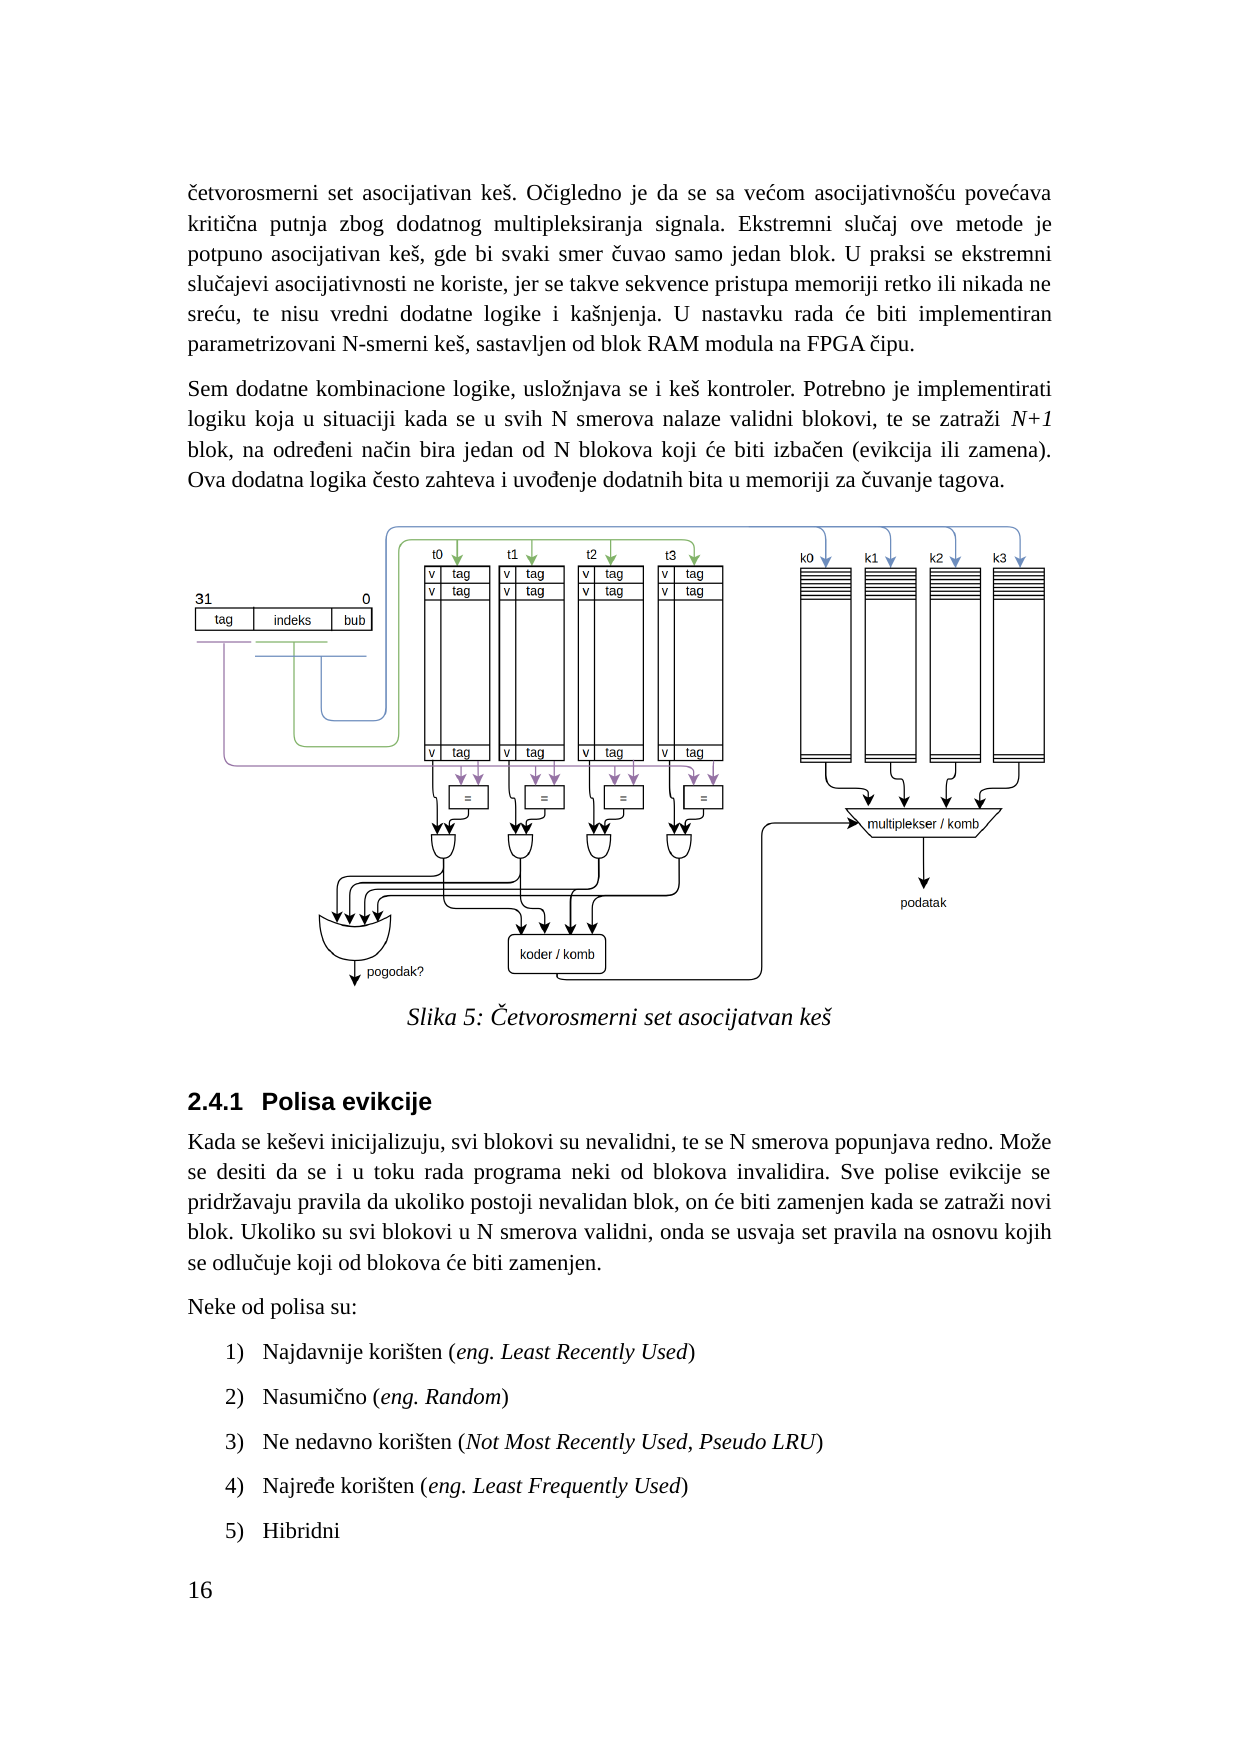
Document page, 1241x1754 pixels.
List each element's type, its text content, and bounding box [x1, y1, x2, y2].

list Nasumično (eng. Random) [225, 1383, 1053, 1409]
list Ne nedavno korišten (Not Most Recently Used, Pseudo LRU) [225, 1428, 1053, 1454]
text Sem dodatne kombinacione logike, usložnjava se i keš kontroler. Potrebno je implementirati logiku koja u situaciji kada se u svih N smerova nalaze validni blokovi, te se zatraži N+1 blok, na određeni način bira jedan od N blokova koji će biti izbačen (evikcija ili zamena). Ova dodatna logika često zahteva i uvođenje dodatnih bita u memoriji za čuvanje tagova. [187, 375, 1053, 492]
text Slika 5: Četvorosmerni set asocijatvan keš [187, 997, 1054, 1031]
picture [187, 523, 1053, 997]
text četvorosmerni set asocijativan keš. Očigledno je da se sa većom asocijativnošću povećava kritična putnja zbog dodatnog multipleksiranja signala. Ekstremni slučaj ove metode je potpuno asocijativan keš, gde bi svaki smer čuvao samo jedan blok. U praksi se ekstremni slučajevi asocijativnosti ne koriste, jer se takve sekvence pristupa memoriji retko ili nikada ne sreću, te nisu vredni dodatne logike i kašnjenja. U nastavku rada će biti implementiran parametrizovani N-smerni keš, sastavljen od blok RAM modula na FPGA čipu. [187, 179, 1053, 357]
text Neke od polisa su: [187, 1293, 1053, 1320]
list Najdavnije korišten (eng. Least Recently Used) [225, 1338, 1053, 1364]
list Hibridni [225, 1517, 1053, 1544]
list Najređe korišten (eng. Least Frequently Used) [225, 1472, 1053, 1499]
subtitle Polisa evikcije [187, 1086, 1053, 1115]
text Kada se keševi inicijalizuju, svi blokovi su nevalidni, te se N smerova popunjava redno. Može se desiti da se i u toku rada programa neki od blokova invalidira. Sve polise evikcije se pridržavaju pravila da ukoliko postoji nevalidan blok, on će biti zamenjen kada se zatraži novi blok. Ukoliko su svi blokovi u N smerova validni, onda se usvaja set pravila na osnovu kojih se odlučuje koji od blokova će biti zamenjen. [187, 1128, 1053, 1275]
